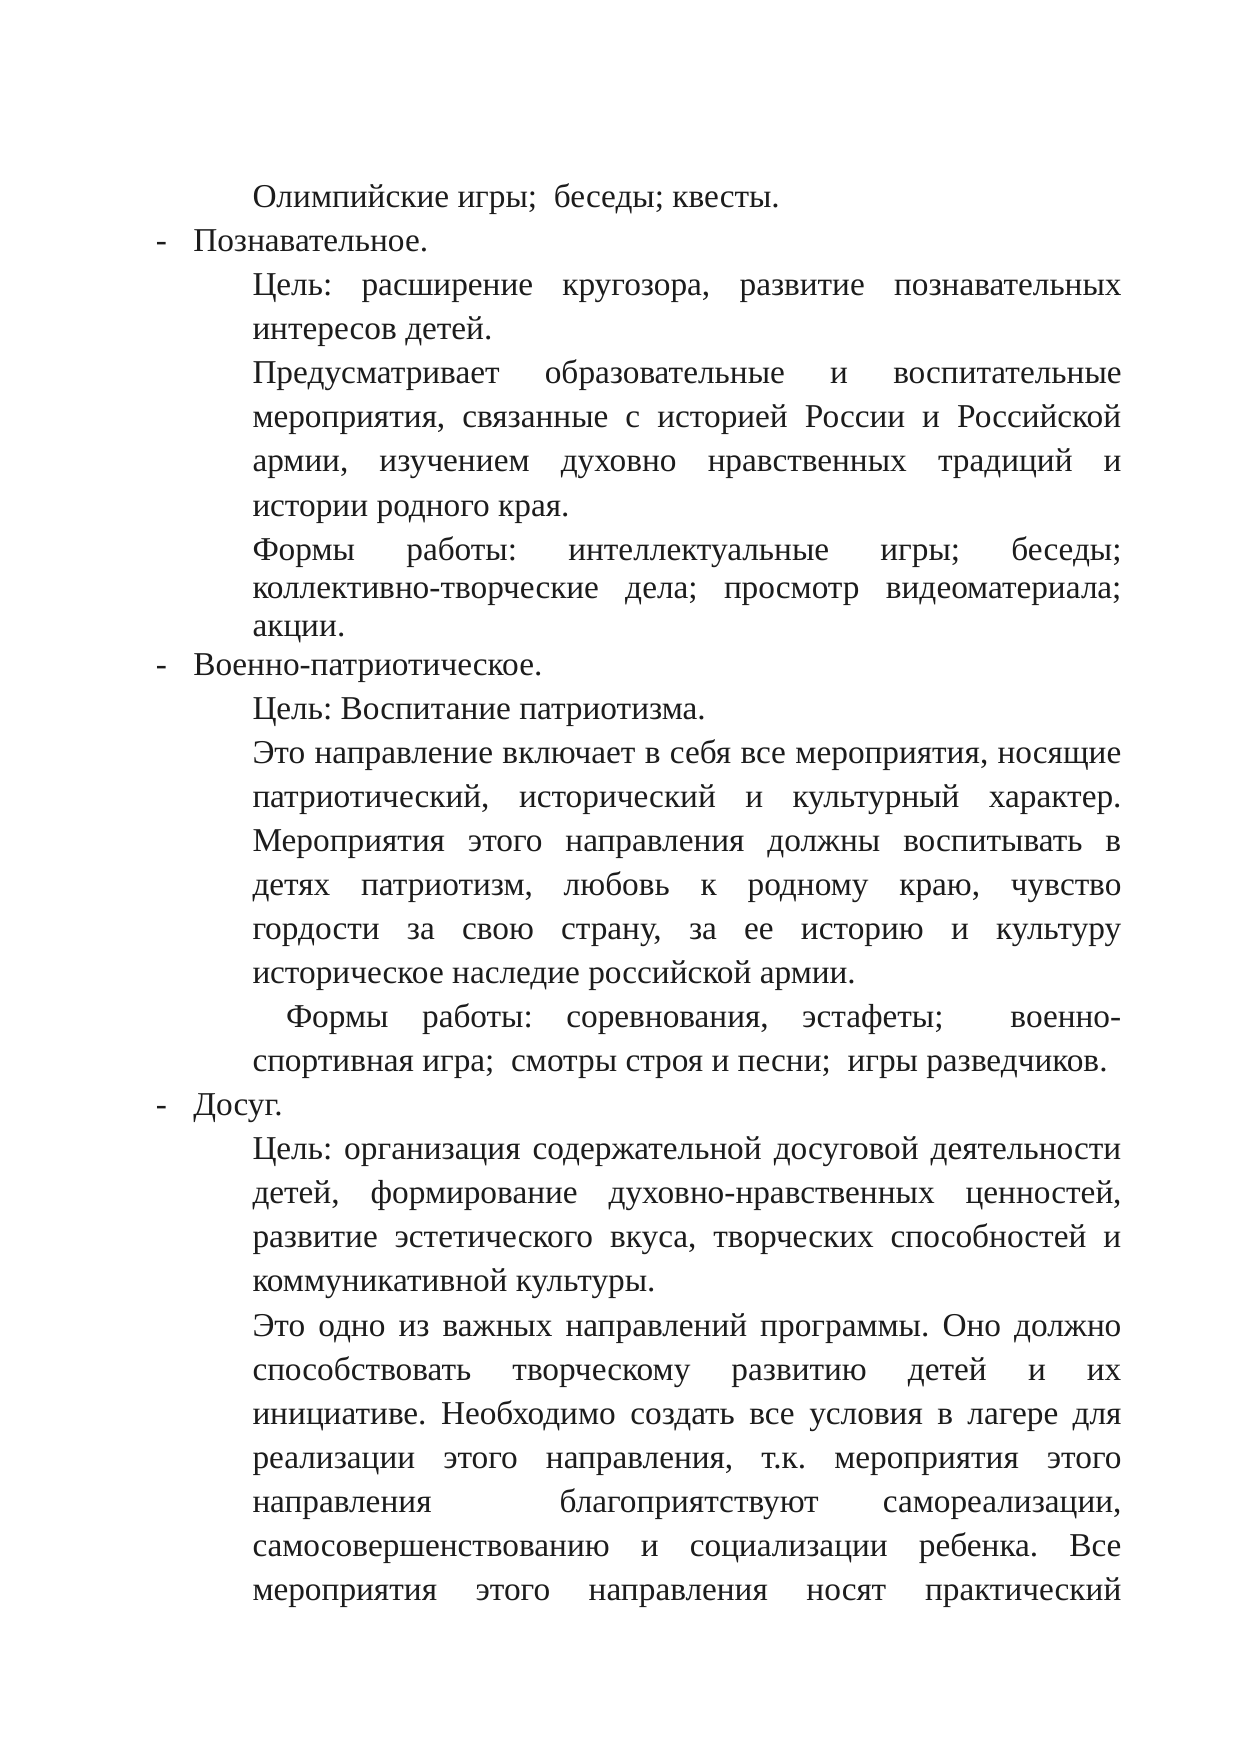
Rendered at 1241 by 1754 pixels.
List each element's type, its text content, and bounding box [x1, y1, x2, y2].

text Это одно из важных направлений программы. Оно должно способствовать творческому развитию детей и их инициативе. Необходимо создать все условия в лагере для реализации этого направления, т.к. мероприятия этого направления благоприятствуют самореализации, самосовершенствованию и социализации ребенка. Все мероприятия этого направления носят практический [252, 1305, 1122, 1607]
text Формы работы: интеллектуальные игры; беседы; коллективно-творческие дела; просмотр видеоматериала; акции. [252, 529, 1122, 644]
text Цель: Воспитание патриотизма. [252, 688, 1122, 726]
text Цель: расширение кругозора, развитие познавательных интересов детей. [252, 264, 1122, 347]
text Предусматривает образовательные и воспитательные мероприятия, связанные с историей России и Российской армии, изучением духовно нравственных традиций и истории родного края. [252, 353, 1122, 523]
list Военно-патриотическое. [156, 644, 1122, 682]
text Олимпийские игры; беседы; квесты. [252, 176, 1122, 215]
list Досуг. [156, 1084, 1122, 1123]
text Формы работы: соревнования, эстафеты; военно-спортивная игра; смотры строя и песни; игры разведчиков. [252, 996, 1122, 1079]
list Познавательное. [156, 220, 1122, 259]
text Это направление включает в себя все мероприятия, носящие патриотический, исторический и культурный характер. Мероприятия этого направления должны воспитывать в детях патриотизм, любовь к родному краю, чувство гордости за свою страну, за ее историю и культуру историческое наследие российской армии. [252, 732, 1122, 991]
text Цель: организация содержательной досуговой деятельности детей, формирование духовно-нравственных ценностей, развитие эстетического вкуса, творческих способностей и коммуникативной культуры. [252, 1128, 1122, 1299]
